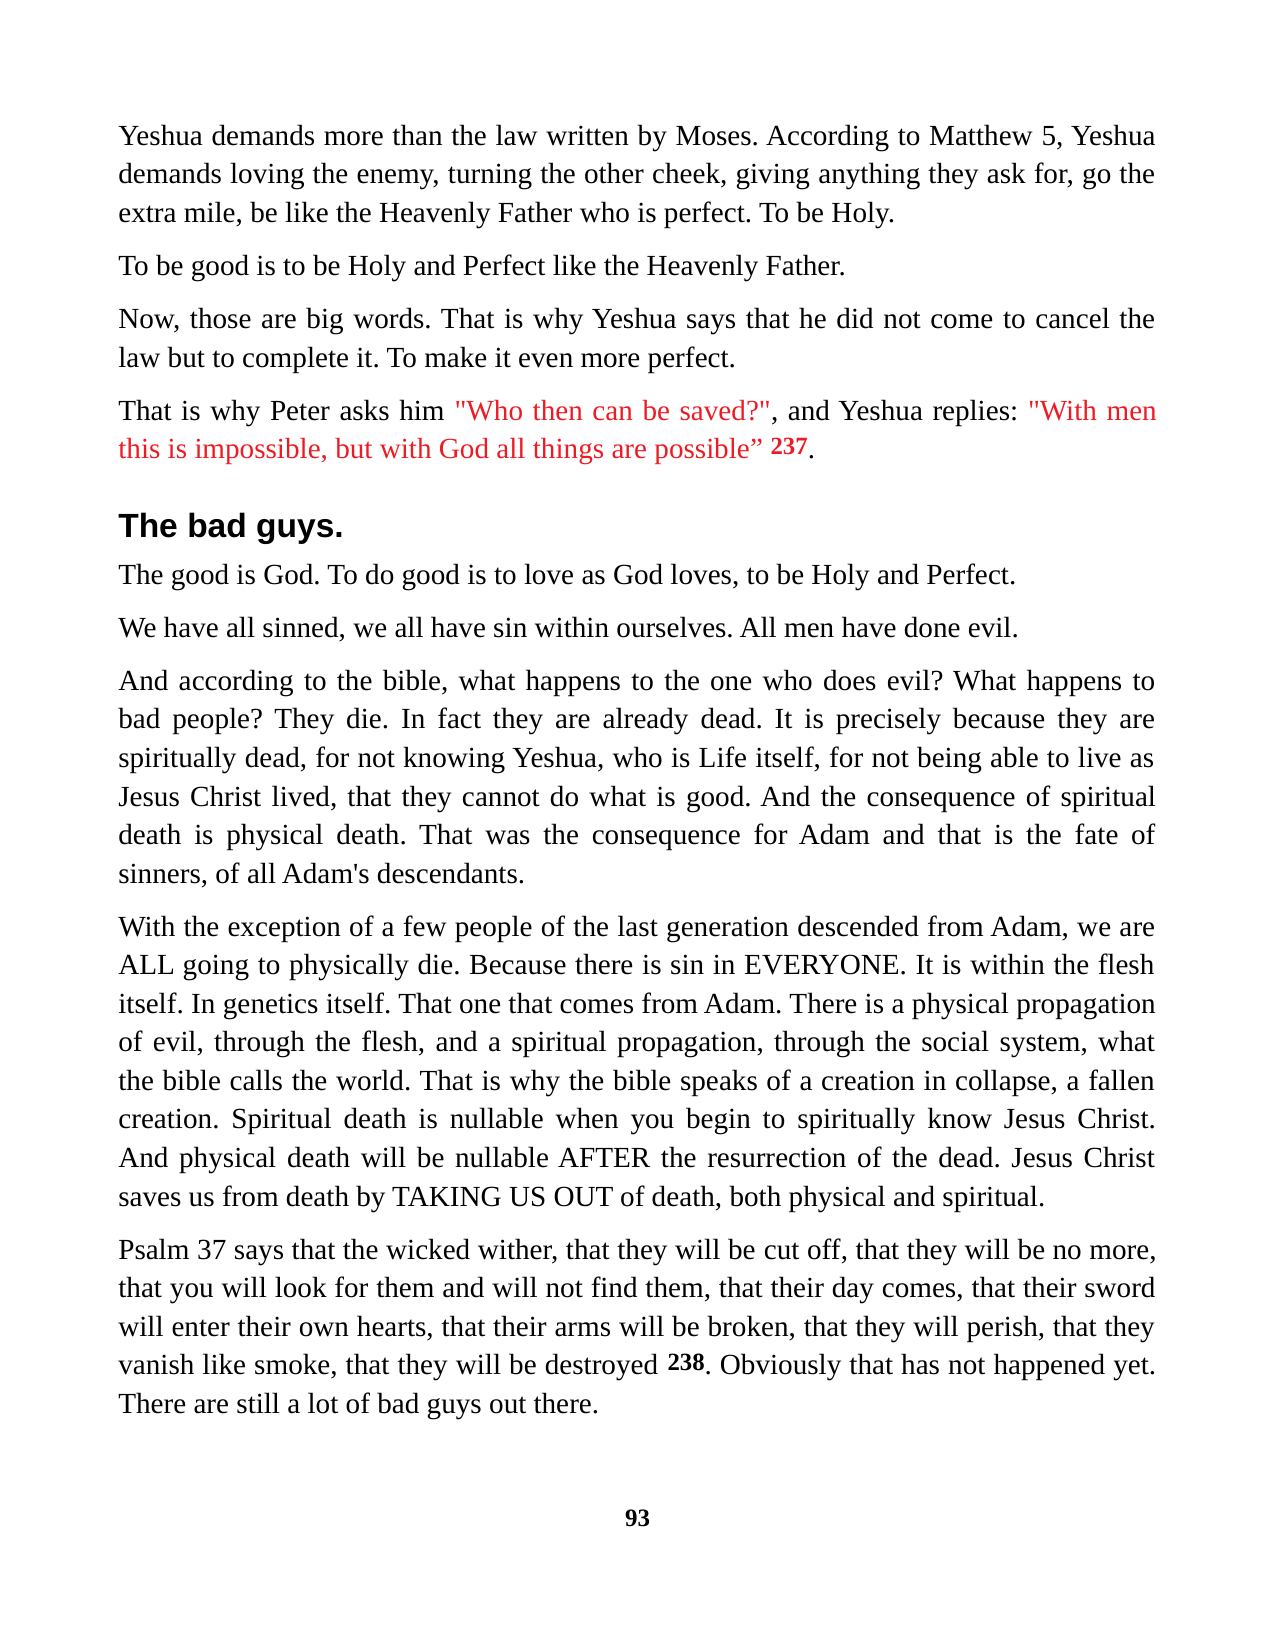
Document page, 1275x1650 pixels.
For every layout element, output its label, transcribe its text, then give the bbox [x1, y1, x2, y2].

text Yeshua demands more than the law written by Moses. According to Matthew 5, Yeshua demands loving the enemy, turning the other cheek, giving anything they ask for, go the extra mile, be like the Heavenly Father who is perfect. To be Holy. [118, 118, 1157, 229]
text And according to the bible, what happens to the one who does evil? What happens to bad people? They die. In fact they are already dead. It is precisely because they are spiritually dead, for not knowing Yeshua, who is Life itself, for not being able to live as Jesus Christ lived, that they cannot do what is good. And the consequence of spiritual death is physical death. That was the consequence for Adam and that is the fate of sinners, of all Adam's descendants. [118, 663, 1157, 889]
subtitle The bad guys. [118, 506, 1157, 544]
text We have all sinned, we all have sin within ourselves. All men have done evil. [118, 610, 1157, 643]
text That is why Peter asks him "Who then can be saved?", and Yeshua replies: "With men this is impossible, but with God all things are possible” . [118, 393, 1157, 465]
text To be good is to be Holy and Perfect like the Heavenly Father. [118, 248, 1157, 282]
text The good is God. To do good is to love as God loves, to be Holy and Perfect. [118, 557, 1157, 590]
text Psalm 37 says that the wicked wither, that they will be cut off, that they will be no more, that you will look for them and will not find them, that their day comes, that their sword will enter their own hearts, that their arms will be broken, that they will perish, that they vanish like smoke, that they will be destroyed . Obviously that has not happened yet. There are still a lot of bad guys out there. [118, 1232, 1157, 1419]
text With the exception of a few people of the last generation descended from Adam, we are ALL going to physically die. Because there is sin in EVERYONE. It is within the flesh itself. In genetics itself. That one that comes from Adam. There is a physical propagation of evil, through the flesh, and a spiritual propagation, through the social system, what the bible calls the world. That is why the bible speaks of a creation in collapse, a fallen creation. Spiritual death is nullable when you begin to spiritually know Jesus Christ. And physical death will be nullable AFTER the resurrection of the dead. Jesus Christ saves us from death by TAKING US OUT of death, both physical and spiritual. [118, 909, 1157, 1212]
text Now, those are big words. That is why Yeshua says that he did not come to cancel the law but to complete it. To make it even more perfect. [118, 301, 1157, 373]
